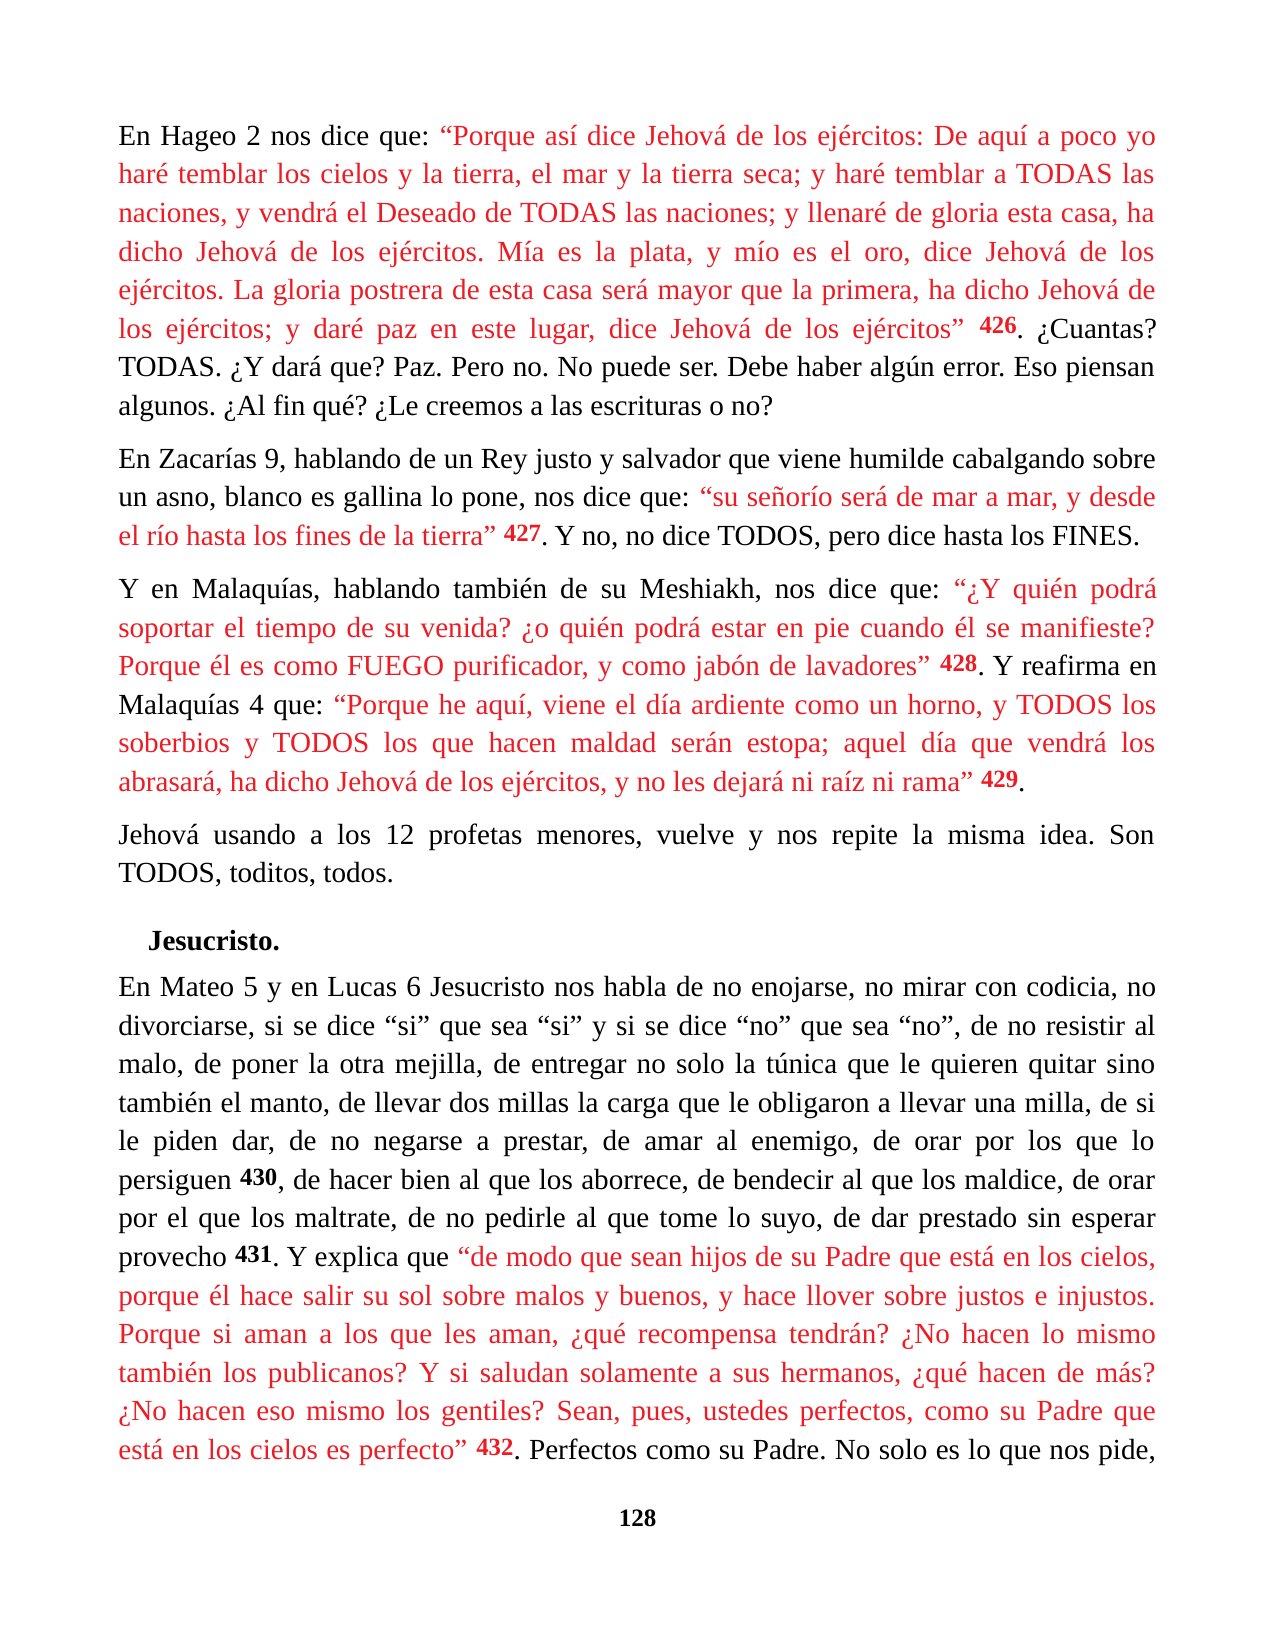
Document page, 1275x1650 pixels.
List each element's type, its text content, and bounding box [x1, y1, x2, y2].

text Y en Malaquías, hablando también de su Meshiakh, nos dice que: “¿Y quién podrá soportar el tiempo de su venida? ¿o quién podrá estar en pie cuando él se manifieste? Porque él es como FUEGO purificador, y como jabón de lavadores” . Y reafirma en Malaquías 4 que: “Porque he aquí, viene el día ardiente como un horno, y TODOS los soberbios y TODOS los que hacen maldad serán estopa; aquel día que vendrá los abrasará, ha dicho Jehová de los ejércitos, y no les dejará ni raíz ni rama” . [118, 571, 1157, 797]
text En Hageo 2 nos dice que: “Porque así dice Jehová de los ejércitos: De aquí a poco yo haré temblar los cielos y la tierra, el mar y la tierra seca; y haré temblar a TODAS las naciones, y vendrá el Deseado de TODAS las naciones; y llenaré de gloria esta casa, ha dicho Jehová de los ejércitos. Mía es la plata, y mío es el oro, dice Jehová de los ejércitos. La gloria postrera de esta casa será mayor que la primera, ha dicho Jehová de los ejércitos; y daré paz en este lugar, dice Jehová de los ejércitos” . ¿Cuantas? TODAS. ¿Y dará que? Paz. Pero no. No puede ser. Debe haber algún error. Eso piensan algunos. ¿Al fin qué? ¿Le creemos a las escrituras o no? [118, 118, 1157, 421]
text En Mateo 5 y en Lucas 6 Jesucristo nos habla de no enojarse, no mirar con codicia, no divorciarse, si se dice “si” que sea “si” y si se dice “no” que sea “no”, de no resistir al malo, de poner la otra mejilla, de entregar no solo la túnica que le quieren quitar sino también el manto, de llevar dos millas la carga que le obligaron a llevar una milla, de si le piden dar, de no negarse a prestar, de amar al enemigo, de orar por los que lo persiguen , de hacer bien al que los aborrece, de bendecir al que los maldice, de orar por el que los maltrate, de no pedirle al que tome lo suyo, de dar prestado sin esperar provecho . Y explica que “de modo que sean hijos de su Padre que está en los cielos, porque él hace salir su sol sobre malos y buenos, y hace llover sobre justos e injustos. Porque si aman a los que les aman, ¿qué recompensa tendrán? ¿No hacen lo mismo también los publicanos? Y si saludan solamente a sus hermanos, ¿qué hacen de más? ¿No hacen eso mismo los gentiles? Sean, pues, ustedes perfectos, como su Padre que está en los cielos es perfecto” . Perfectos como su Padre. No solo es lo que nos pide, [118, 969, 1157, 1465]
subtitle Jesucristo. [148, 923, 1157, 957]
text En Zacarías 9, hablando de un Rey justo y salvador que viene humilde cabalgando sobre un asno, blanco es gallina lo pone, nos dice que: “su señorío será de mar a mar, y desde el río hasta los fines de la tierra” . Y no, no dice TODOS, pero dice hasta los FINES. [118, 441, 1157, 552]
text Jehová usando a los 12 profetas menores, vuelve y nos repite la misma idea. Son TODOS, toditos, todos. [118, 817, 1157, 889]
